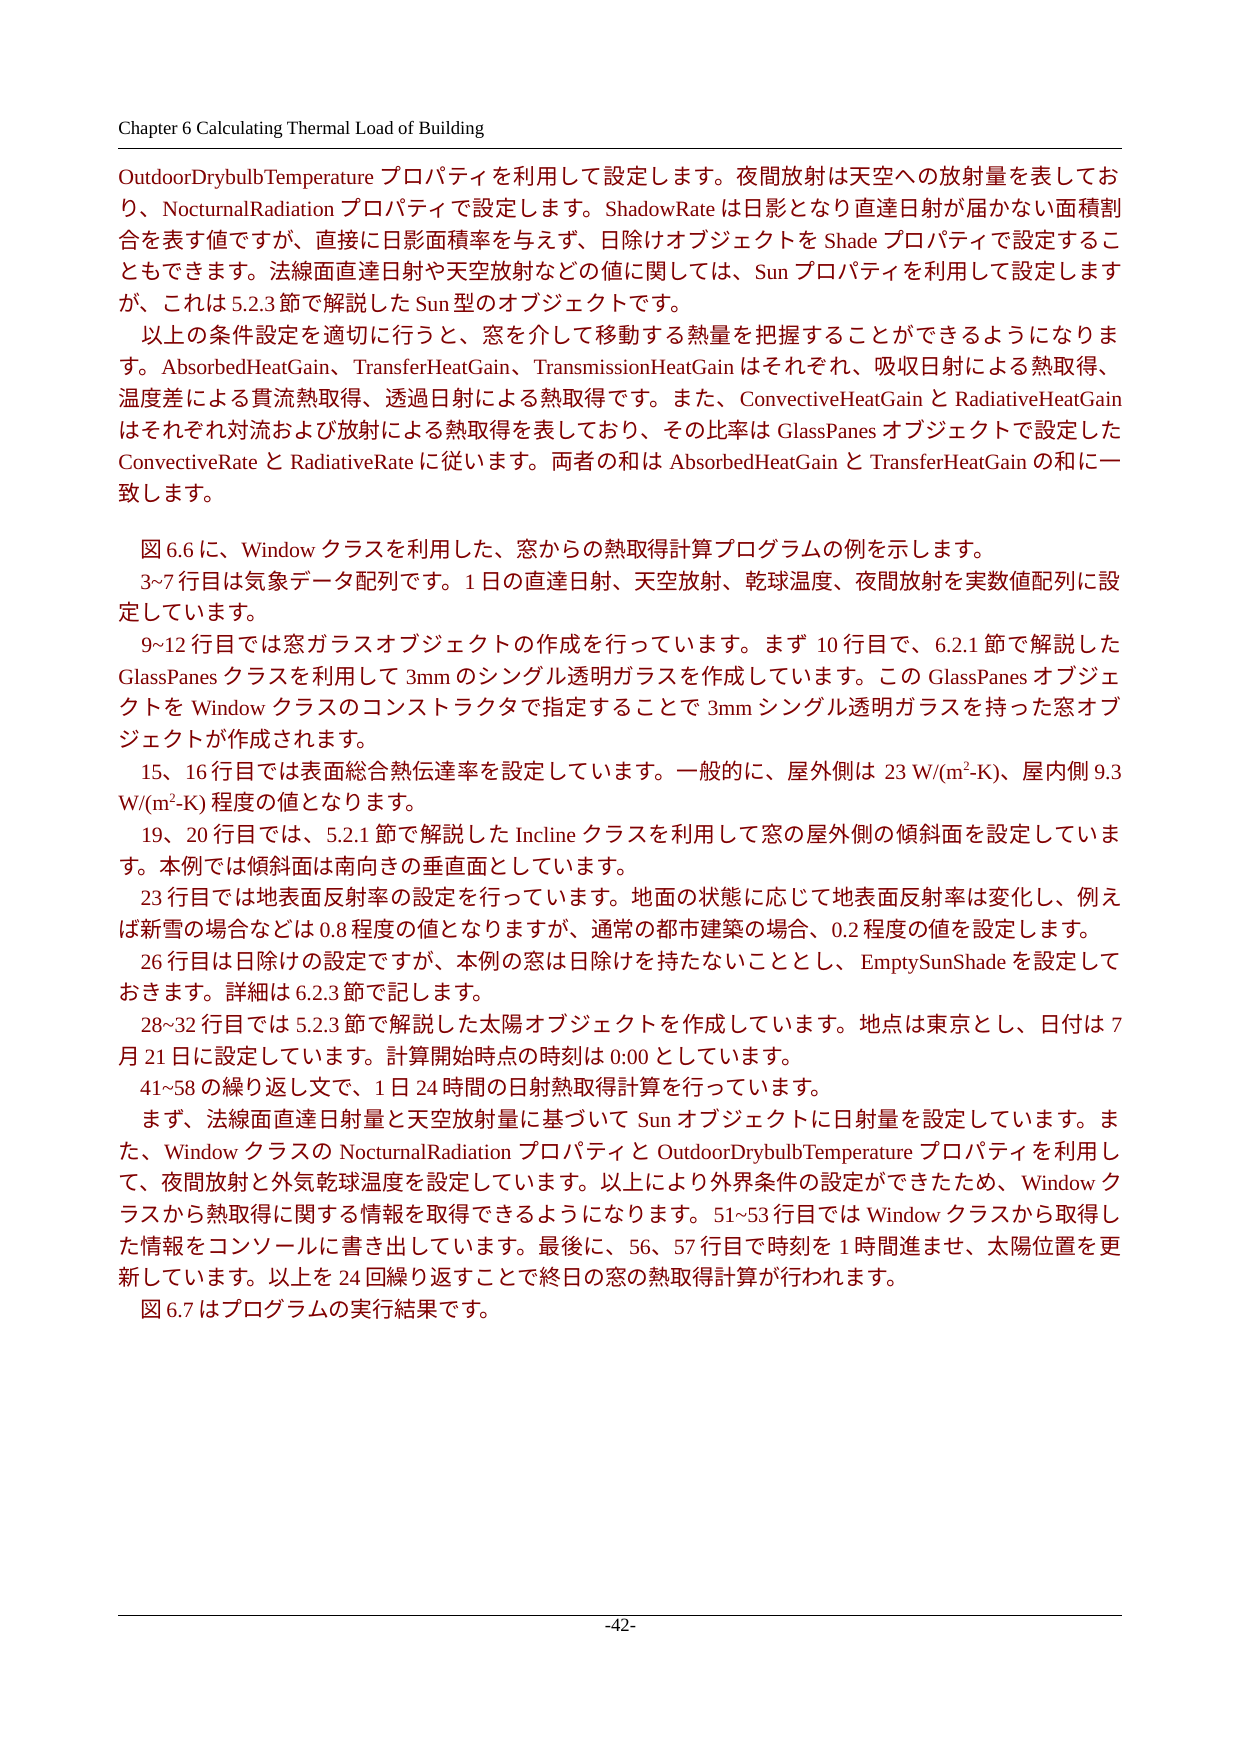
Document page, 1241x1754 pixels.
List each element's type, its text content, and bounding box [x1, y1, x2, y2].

text 15、16行目では表面総合熱伝達率を設定しています。一般的に、屋外側は23 W/(m2-K)、屋内側9.3 W/(m2-K) 程度の値となります。 [118, 754, 1122, 817]
text 3~7行目は気象データ配列です。1日の直達日射、天空放射、乾球温度、夜間放射を実数値配列に設定しています。 [118, 564, 1122, 627]
text 26行目は日除けの設定ですが、本例の窓は日除けを持たないこととし、EmptySunShadeを設定しておきます。詳細は6.2.3節で記します。 [118, 944, 1122, 1007]
text 図6.7はプログラムの実行結果です。 [118, 1292, 1122, 1324]
text 以上の条件設定を適切に行うと、窓を介して移動する熱量を把握することができるようになります。AbsorbedHeatGain、TransferHeatGain、TransmissionHeatGainはそれぞれ、吸収日射による熱取得、温度差による貫流熱取得、透過日射による熱取得です。また、ConvectiveHeatGainとRadiativeHeatGainはそれぞれ対流および放射による熱取得を表しており、その比率はGlassPanesオブジェクトで設定したConvectiveRateとRadiativeRateに従います。両者の和はAbsorbedHeatGainとTransferHeatGainの和に一致します。 [118, 318, 1122, 508]
text まず、法線面直達日射量と天空放射量に基づいてSunオブジェクトに日射量を設定しています。また、WindowクラスのNocturnalRadiationプロパティとOutdoorDrybulbTemperatureプロパティを利用して、夜間放射と外気乾球温度を設定しています。以上により外界条件の設定ができたため、Windowクラスから熱取得に関する情報を取得できるようになります。51~53行目ではWindowクラスから取得した情報をコンソールに書き出しています。最後に、56、57行目で時刻を1時間進ませ、太陽位置を更新しています。以上を24回繰り返すことで終日の窓の熱取得計算が行われます。 [118, 1102, 1122, 1292]
text 図6.6に、Windowクラスを利用した、窓からの熱取得計算プログラムの例を示します。 [118, 532, 1122, 564]
text 41~58の繰り返し文で、1日24時間の日射熱取得計算を行っています。 [118, 1070, 1122, 1102]
text 9~12行目では窓ガラスオブジェクトの作成を行っています。まず10行目で、6.2.1節で解説したGlassPanesクラスを利用して3mmのシングル透明ガラスを作成しています。このGlassPanesオブジェクトをWindowクラスのコンストラクタで指定することで3mmシングル透明ガラスを持った窓オブジェクトが作成されます。 [118, 627, 1122, 754]
text 19、20行目では、5.2.1節で解説したInclineクラスを利用して窓の屋外側の傾斜面を設定しています。本例では傾斜面は南向きの垂直面としています。 [118, 817, 1122, 880]
text 23行目では地表面反射率の設定を行っています。地面の状態に応じて地表面反射率は変化し、例えば新雪の場合などは0.8程度の値となりますが、通常の都市建築の場合、0.2程度の値を設定します。 [118, 880, 1122, 944]
text OutdoorDrybulbTemperatureプロパティを利用して設定します。夜間放射は天空への放射量を表しており、NocturnalRadiationプロパティで設定します。ShadowRateは日影となり直達日射が届かない面積割合を表す値ですが、直接に日影面積率を与えず、日除けオブジェクトをShadeプロパティで設定することもできます。法線面直達日射や天空放射などの値に関しては、Sunプロパティを利用して設定しますが、これは5.2.3節で解説したSun型のオブジェクトです。 [118, 159, 1122, 318]
text 28~32行目では5.2.3節で解説した太陽オブジェクトを作成しています。地点は東京とし、日付は7月21日に設定しています。計算開始時点の時刻は0:00としています。 [118, 1007, 1122, 1070]
